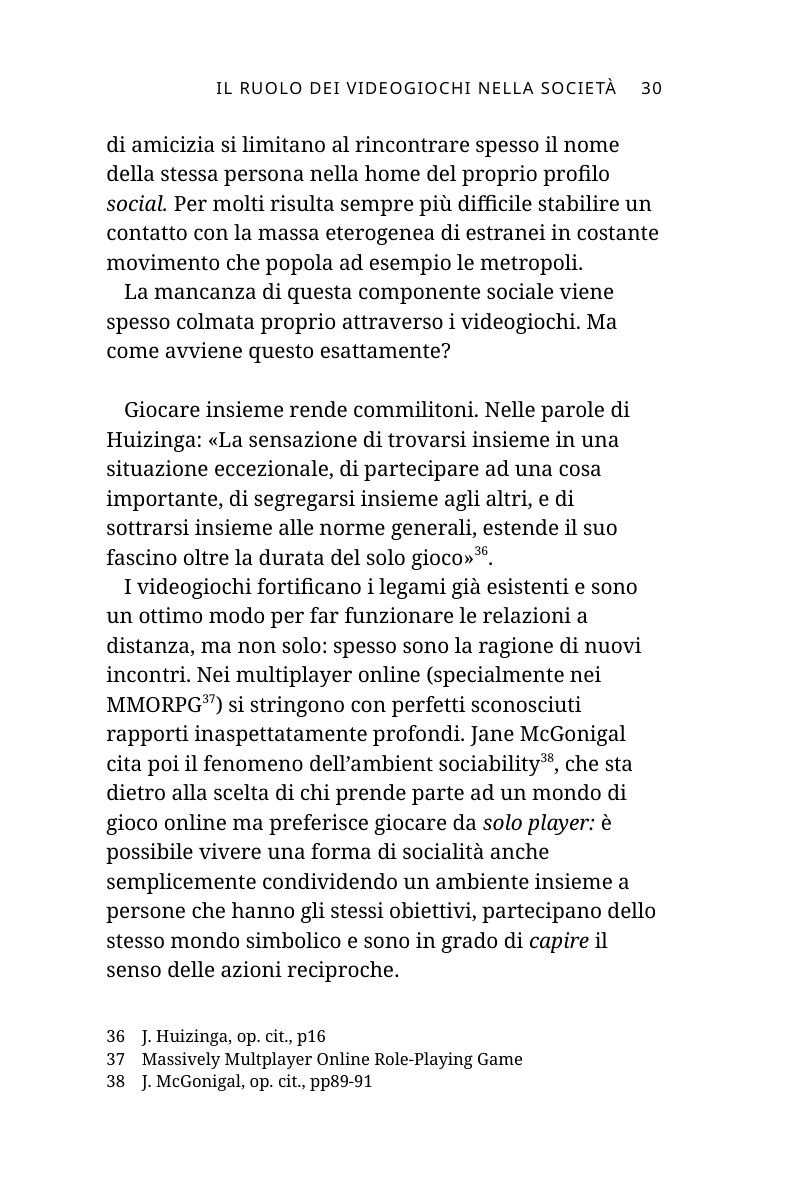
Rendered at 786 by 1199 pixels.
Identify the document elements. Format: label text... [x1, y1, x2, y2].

text La mancanza di questa componente sociale viene spesso colmata proprio attraverso i videogiochi. Ma come avviene questo esattamente? [106, 276, 661, 365]
text Giocare insieme rende commilitoni. Nelle parole di Huizinga: «La sensazione di trovarsi insieme in una situazione eccezionale, di partecipare ad una cosa importante, di segregarsi insieme agli altri, e di sottrarsi insieme alle norme generali, estende il suo fascino oltre la durata del solo gioco». [106, 394, 661, 571]
text di amicizia si limitano al rincontrare spesso il nome della stessa persona nella home del proprio profilo social. Per molti risulta sempre più difficile stabilire un contatto con la massa eterogenea di estranei in costante movimento che popola ad esempio le metropoli. [106, 129, 661, 276]
text Massively Multplayer Online Role-Playing Game [106, 1047, 661, 1070]
text J. Huizinga, op. cit., p16 [106, 1024, 661, 1047]
text J. McGonigal, op. cit., pp89-91 [106, 1070, 661, 1093]
text I videogiochi fortificano i legami già esistenti e sono un ottimo modo per far funzionare le relazioni a distanza, ma non solo: spesso sono la ragione di nuovi incontri. Nei multiplayer online (specialmente nei MMORPG) si stringono con perfetti sconosciuti rapporti inaspettatamente profondi. Jane McGonigal cita poi il fenomeno dell’ambient sociability, che sta dietro alla scelta di chi prende parte ad un mondo di gioco online ma preferisce giocare da solo player: è possibile vivere una forma di socialità anche semplicemente condividendo un ambiente insieme a persone che hanno gli stessi obiettivi, partecipano dello stesso mondo simbolico e sono in grado di capire il senso delle azioni reciproche. [106, 571, 661, 984]
